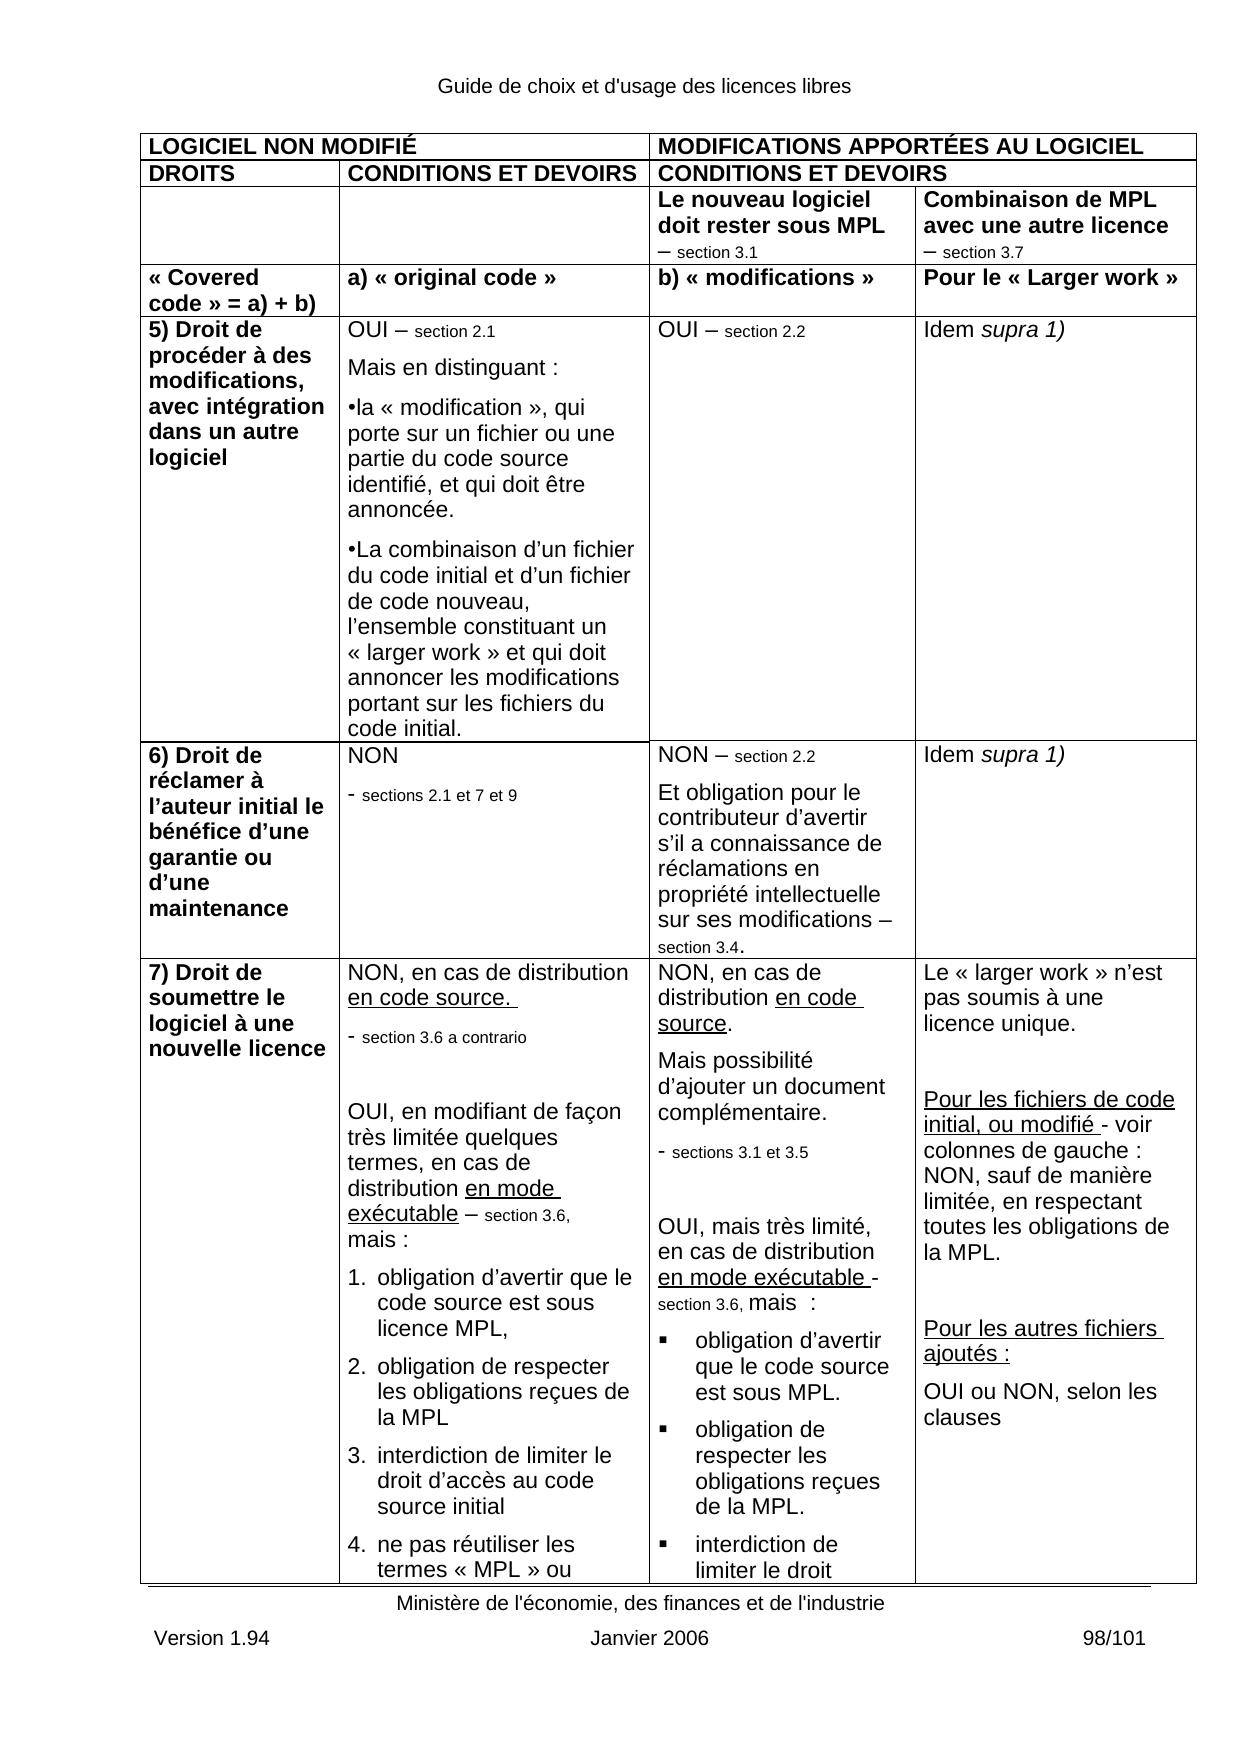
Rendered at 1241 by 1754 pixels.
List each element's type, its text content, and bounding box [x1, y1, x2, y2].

table_cell Idem supra 1) [916, 741, 1196, 958]
table_cell b) « modifications » [650, 265, 915, 316]
table_cell [340, 187, 649, 264]
table_cell CONDITIONS ET DEVOIRS [340, 161, 649, 186]
table_cell 5) Droit de procéder à des modifications, avec intégration dans un autre logiciel [141, 317, 339, 741]
table_cell Le « larger work » n’est pas soumis à une licence unique. Pour les fichiers de code initial, ou modifié - voir colonnes de gauche : NON, sauf de manière limitée, en respectant toutes les obligations de la MPL. Pour les autres fichiers ajoutés : OUI ou NON, selon les clauses [916, 959, 1196, 1583]
table_cell OUI – section 2.2 [650, 317, 915, 740]
table_cell a) « original code » [340, 265, 649, 316]
table_cell [141, 187, 339, 264]
table_cell CONDITIONS ET DEVOIRS [650, 161, 1196, 186]
table_cell DROITS [141, 161, 339, 186]
table_cell Le nouveau logiciel doit rester sous MPL – section 3.1 [650, 187, 915, 264]
table_header LOGICIEL NON MODIFIÉ [141, 134, 649, 159]
table_cell Idem supra 1) [916, 317, 1196, 740]
table_header MODIFICATIONS APPORTÉES AU LOGICIEL [650, 134, 1196, 159]
table_cell 6) Droit de réclamer à l’auteur initial le bénéfice d’une garantie ou d’une maintenance [141, 743, 339, 958]
table_cell NON - sections 2.1 et 7 et 9 [340, 743, 649, 958]
table_cell Pour le « Larger work » [916, 265, 1196, 316]
table_cell NON – section 2.2 Et obligation pour le contributeur d’avertir s’il a connaissance de réclamations en propriété intellectuelle sur ses modifications – section 3.4. [650, 741, 915, 958]
table_cell Combinaison de MPL avec une autre licence – section 3.7 [916, 187, 1196, 264]
table_cell OUI – section 2.1 Mais en distinguant : la « modification », qui porte sur un fichier ou une partie du code source identifié, et qui doit être annoncée. La combinaison d’un fichier du code initial et d’un fichier de code nouveau, l’ensemble constituant un « larger work » et qui doit annoncer les modifications portant sur les fichiers du code initial. [340, 317, 649, 741]
table_cell 7) Droit de soumettre le logiciel à une nouvelle licence [141, 959, 339, 1583]
table_cell « Covered code » = a) + b) [141, 265, 339, 316]
table_cell NON, en cas de distribution en code source. Mais possibilité d’ajouter un document complémentaire. - sections 3.1 et 3.5 OUI, mais très limité, en cas de distribution en mode exécutable - section 3.6, mais : obligation d’avertir que le code source est sous MPL. obligation de respecter les obligations reçues de la MPL. interdiction de limiter le droit [650, 959, 915, 1583]
table_cell NON, en cas de distribution en code source. - section 3.6 a contrario OUI, en modifiant de façon très limitée quelques termes, en cas de distribution en mode exécutable – section 3.6, mais : obligation d’avertir que le code source est sous licence MPL, obligation de respecter les obligations reçues de la MPL interdiction de limiter le droit d’accès au code source initial ne pas réutiliser les termes « MPL » ou [340, 959, 649, 1583]
